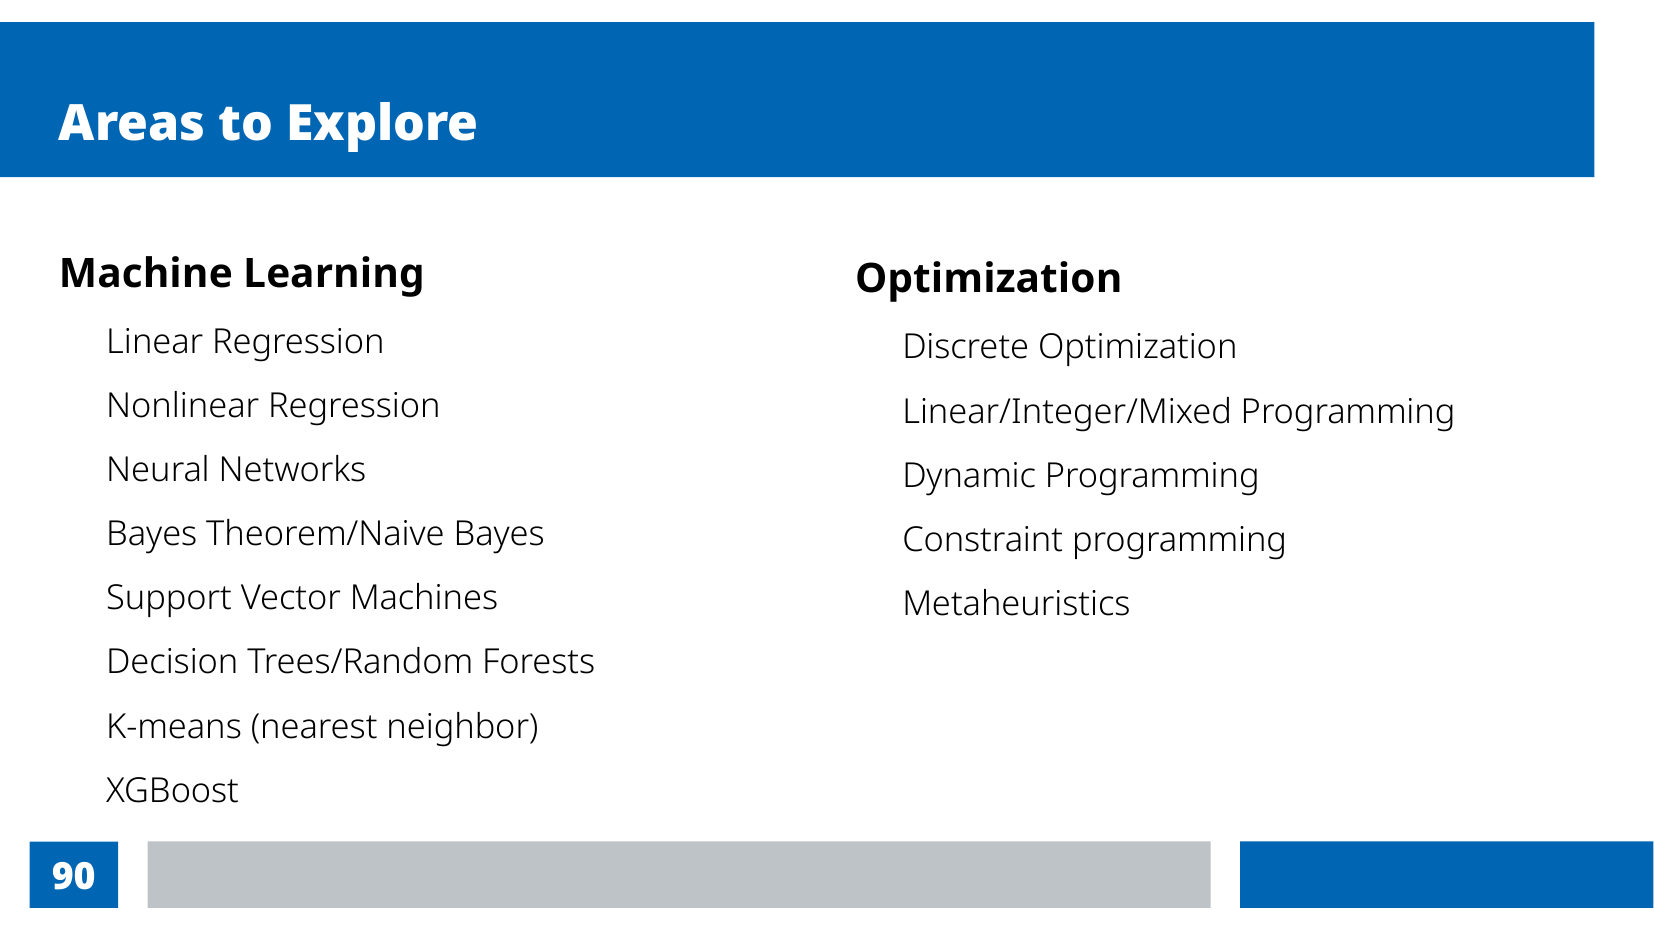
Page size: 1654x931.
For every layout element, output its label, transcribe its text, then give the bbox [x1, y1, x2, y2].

list Optimization Discrete Optimization Linear/Integer/Mixed Programming Dynamic Programming Constraint programming Metaheuristics [855, 249, 1531, 826]
title Areas to Explore [59, 44, 1595, 156]
list Machine Learning Linear Regression Nonlinear Regression Neural Networks Bayes Theorem/Naive Bayes Support Vector Machines Decision Trees/Random Forests K-means (nearest neighbor) XGBoost [59, 243, 736, 820]
